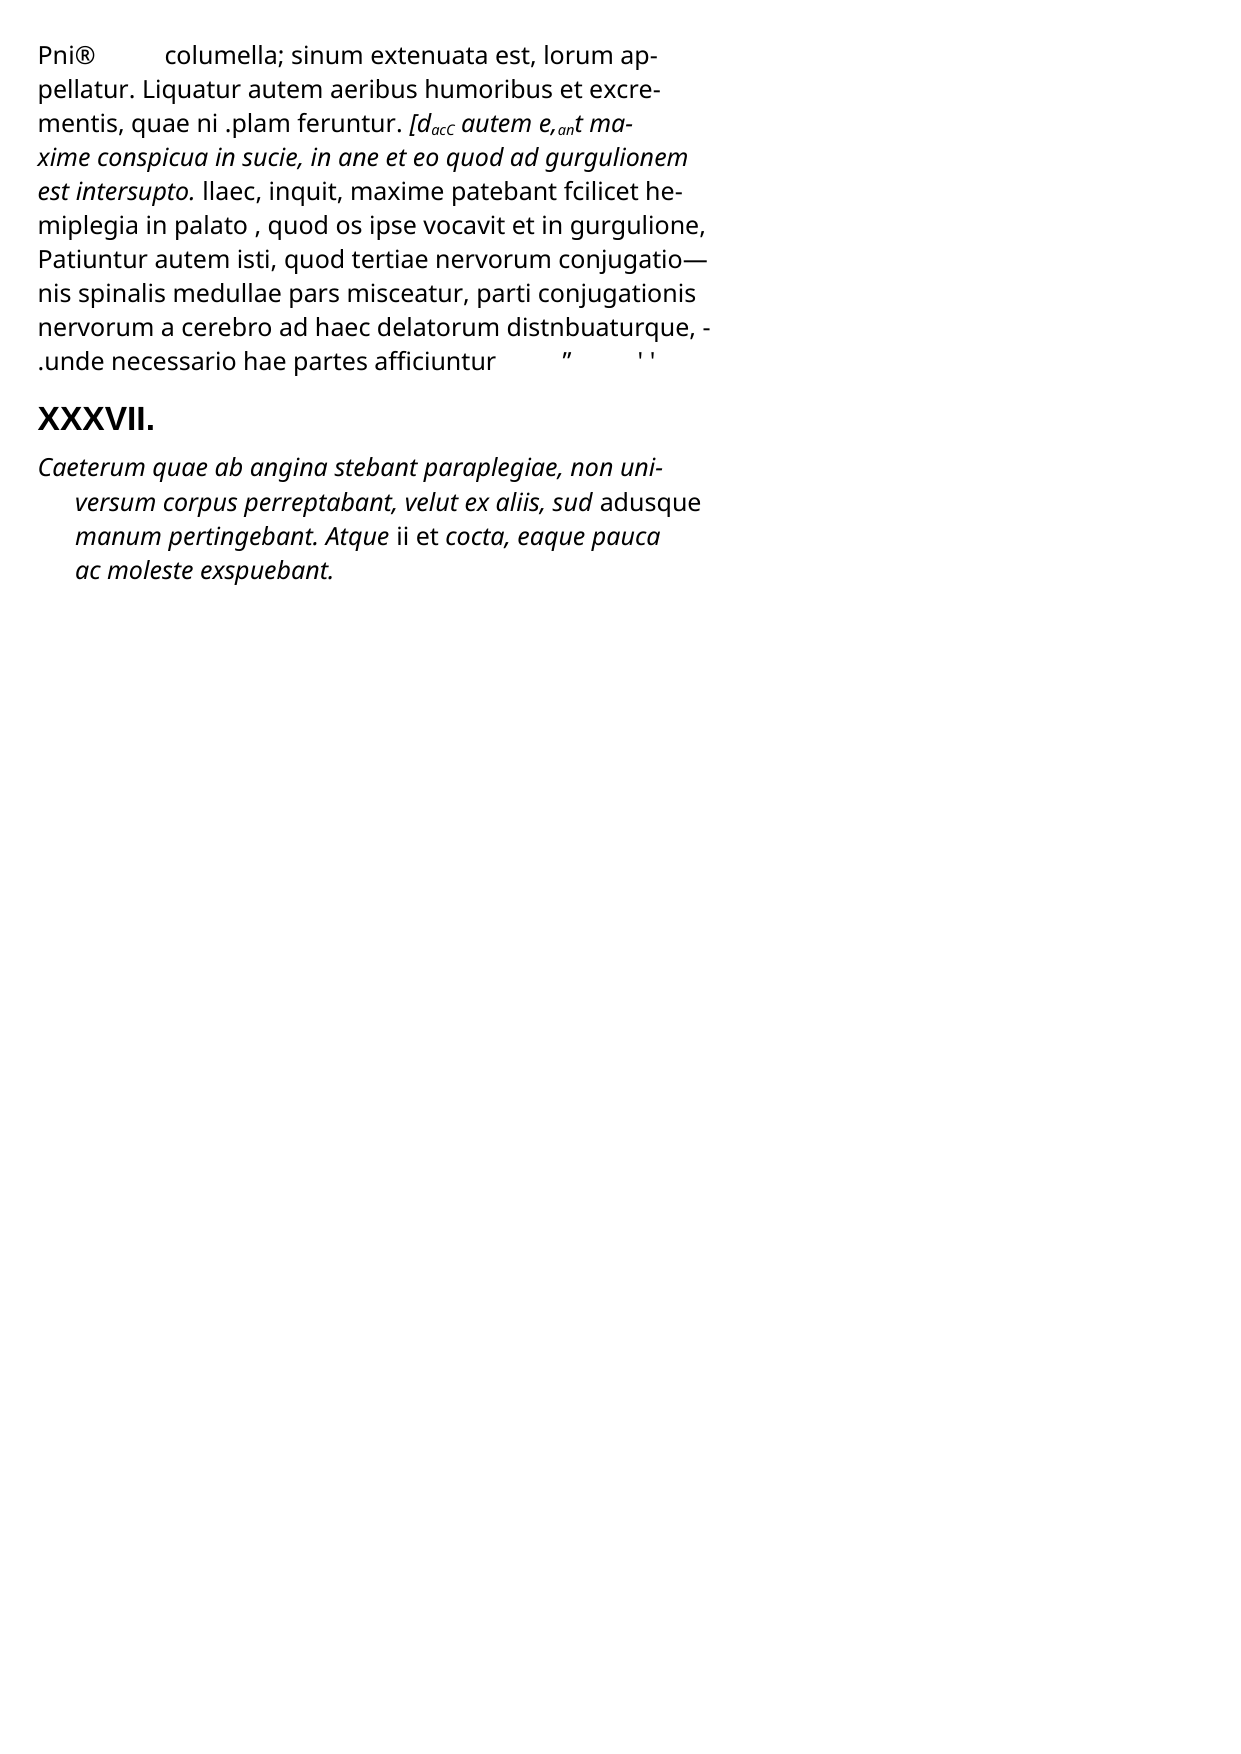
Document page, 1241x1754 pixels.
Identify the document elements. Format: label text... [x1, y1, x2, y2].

text Caeterum quae ab angina stebant paraplegiae, non uni- versum corpus perreptabant, velut ex aliis, sud adusque manum pertingebant. Atque ii et cocta, eaque pauca ac moleste exspuebant. [37, 450, 1203, 586]
subtitle XXXVII. [37, 399, 1203, 438]
text pellatur. Liquatur autem aeribus humoribus et excre- mentis, quae ni .plam feruntur. [dacC autem e,ant ma- xime conspicua in sucie, in ane et eo quod ad gurgulionem est intersupto. llaec, inquit, maxime patebant fcilicet he- miplegia in palato , quod os ipse vocavit et in gurgulione, Patiuntur autem isti, quod tertiae nervorum conjugatio— nis spinalis medullae pars misceatur, parti conjugationis nervorum a cerebro ad haec delatorum distnbuaturque, - .unde necessario hae partes afficiuntur ” ' ' [37, 72, 1203, 378]
text Pni® columella; sinum extenuata est, lorum ap- [37, 37, 1203, 72]
